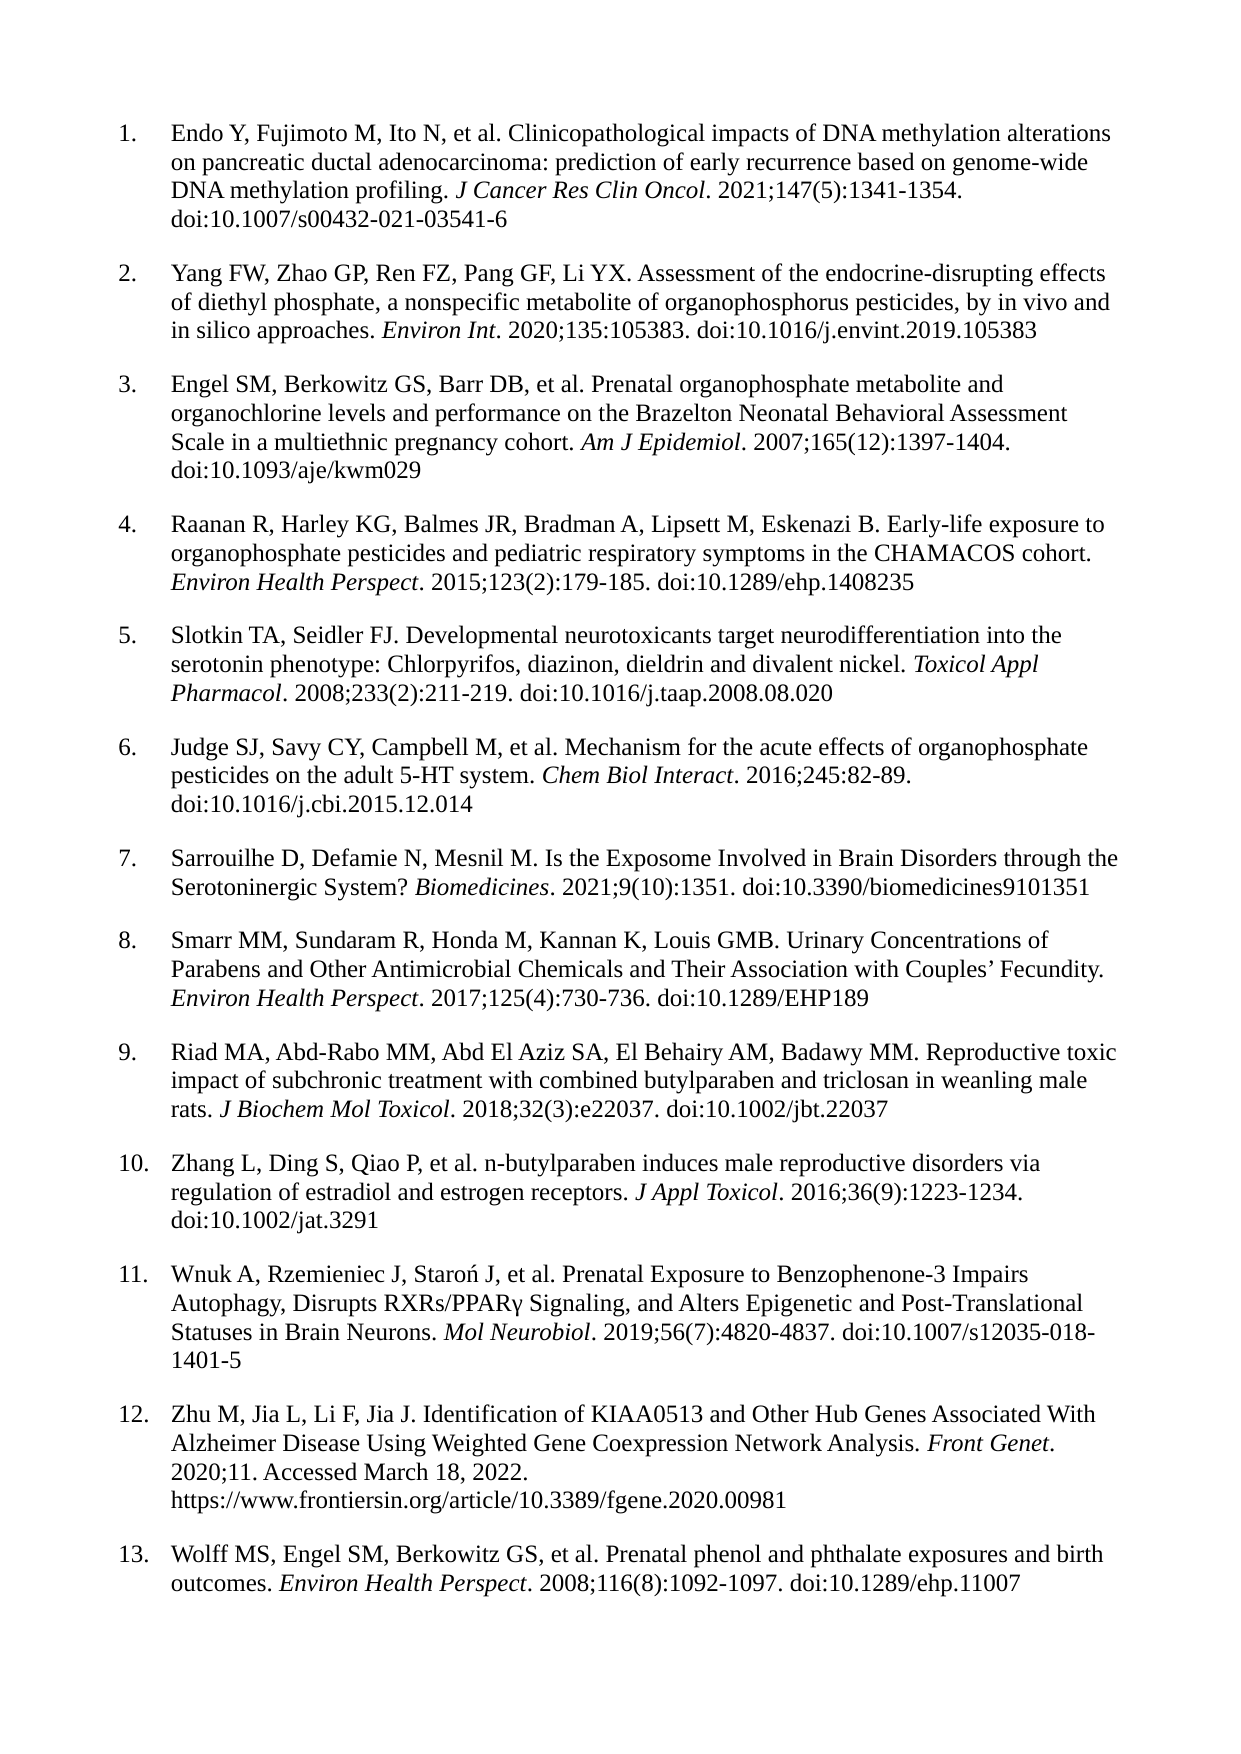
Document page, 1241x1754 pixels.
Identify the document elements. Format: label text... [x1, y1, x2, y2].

text 1. Endo Y, Fujimoto M, Ito N, et al. Clinicopathological impacts of DNA methylation alterations on pancreatic ductal adenocarcinoma: prediction of early recurrence based on genome-wide DNA methylation profiling. J Cancer Res Clin Oncol. 2021;147(5):1341-1354. doi:10.1007/s00432-021-03541-6 [118, 118, 1122, 233]
text 3. Engel SM, Berkowitz GS, Barr DB, et al. Prenatal organophosphate metabolite and organochlorine levels and performance on the Brazelton Neonatal Behavioral Assessment Scale in a multiethnic pregnancy cohort. Am J Epidemiol. 2007;165(12):1397-1404. doi:10.1093/aje/kwm029 [118, 369, 1122, 484]
text 6. Judge SJ, Savy CY, Campbell M, et al. Mechanism for the acute effects of organophosphate pesticides on the adult 5-HT system. Chem Biol Interact. 2016;245:82-89. doi:10.1016/j.cbi.2015.12.014 [118, 732, 1122, 818]
text 9. Riad MA, Abd-Rabo MM, Abd El Aziz SA, El Behairy AM, Badawy MM. Reproductive toxic impact of subchronic treatment with combined butylparaben and triclosan in weanling male rats. J Biochem Mol Toxicol. 2018;32(3):e22037. doi:10.1002/jbt.22037 [118, 1037, 1122, 1123]
text 10. Zhang L, Ding S, Qiao P, et al. n-butylparaben induces male reproductive disorders via regulation of estradiol and estrogen receptors. J Appl Toxicol. 2016;36(9):1223-1234. doi:10.1002/jat.3291 [118, 1148, 1122, 1234]
text 7. Sarrouilhe D, Defamie N, Mesnil M. Is the Exposome Involved in Brain Disorders through the Serotoninergic System? Biomedicines. 2021;9(10):1351. doi:10.3390/biomedicines9101351 [118, 843, 1122, 901]
text 12. Zhu M, Jia L, Li F, Jia J. Identification of KIAA0513 and Other Hub Genes Associated With Alzheimer Disease Using Weighted Gene Coexpression Network Analysis. Front Genet. 2020;11. Accessed March 18, 2022. https://www.frontiersin.org/article/10.3389/fgene.2020.00981 [118, 1399, 1122, 1514]
text 11. Wnuk A, Rzemieniec J, Staroń J, et al. Prenatal Exposure to Benzophenone-3 Impairs Autophagy, Disrupts RXRs/PPARγ Signaling, and Alters Epigenetic and Post-Translational Statuses in Brain Neurons. Mol Neurobiol. 2019;56(7):4820-4837. doi:10.1007/s12035-018-1401-5 [118, 1259, 1122, 1374]
text 2. Yang FW, Zhao GP, Ren FZ, Pang GF, Li YX. Assessment of the endocrine-disrupting effects of diethyl phosphate, a nonspecific metabolite of organophosphorus pesticides, by in vivo and in silico approaches. Environ Int. 2020;135:105383. doi:10.1016/j.envint.2019.105383 [118, 258, 1122, 344]
text 8. Smarr MM, Sundaram R, Honda M, Kannan K, Louis GMB. Urinary Concentrations of Parabens and Other Antimicrobial Chemicals and Their Association with Couples’ Fecundity. Environ Health Perspect. 2017;125(4):730-736. doi:10.1289/EHP189 [118, 926, 1122, 1012]
text 13. Wolff MS, Engel SM, Berkowitz GS, et al. Prenatal phenol and phthalate exposures and birth outcomes. Environ Health Perspect. 2008;116(8):1092-1097. doi:10.1289/ehp.11007 [118, 1539, 1122, 1597]
text 4. Raanan R, Harley KG, Balmes JR, Bradman A, Lipsett M, Eskenazi B. Early-life exposure to organophosphate pesticides and pediatric respiratory symptoms in the CHAMACOS cohort. Environ Health Perspect. 2015;123(2):179-185. doi:10.1289/ehp.1408235 [118, 509, 1122, 596]
text 5. Slotkin TA, Seidler FJ. Developmental neurotoxicants target neurodifferentiation into the serotonin phenotype: Chlorpyrifos, diazinon, dieldrin and divalent nickel. Toxicol Appl Pharmacol. 2008;233(2):211-219. doi:10.1016/j.taap.2008.08.020 [118, 621, 1122, 707]
